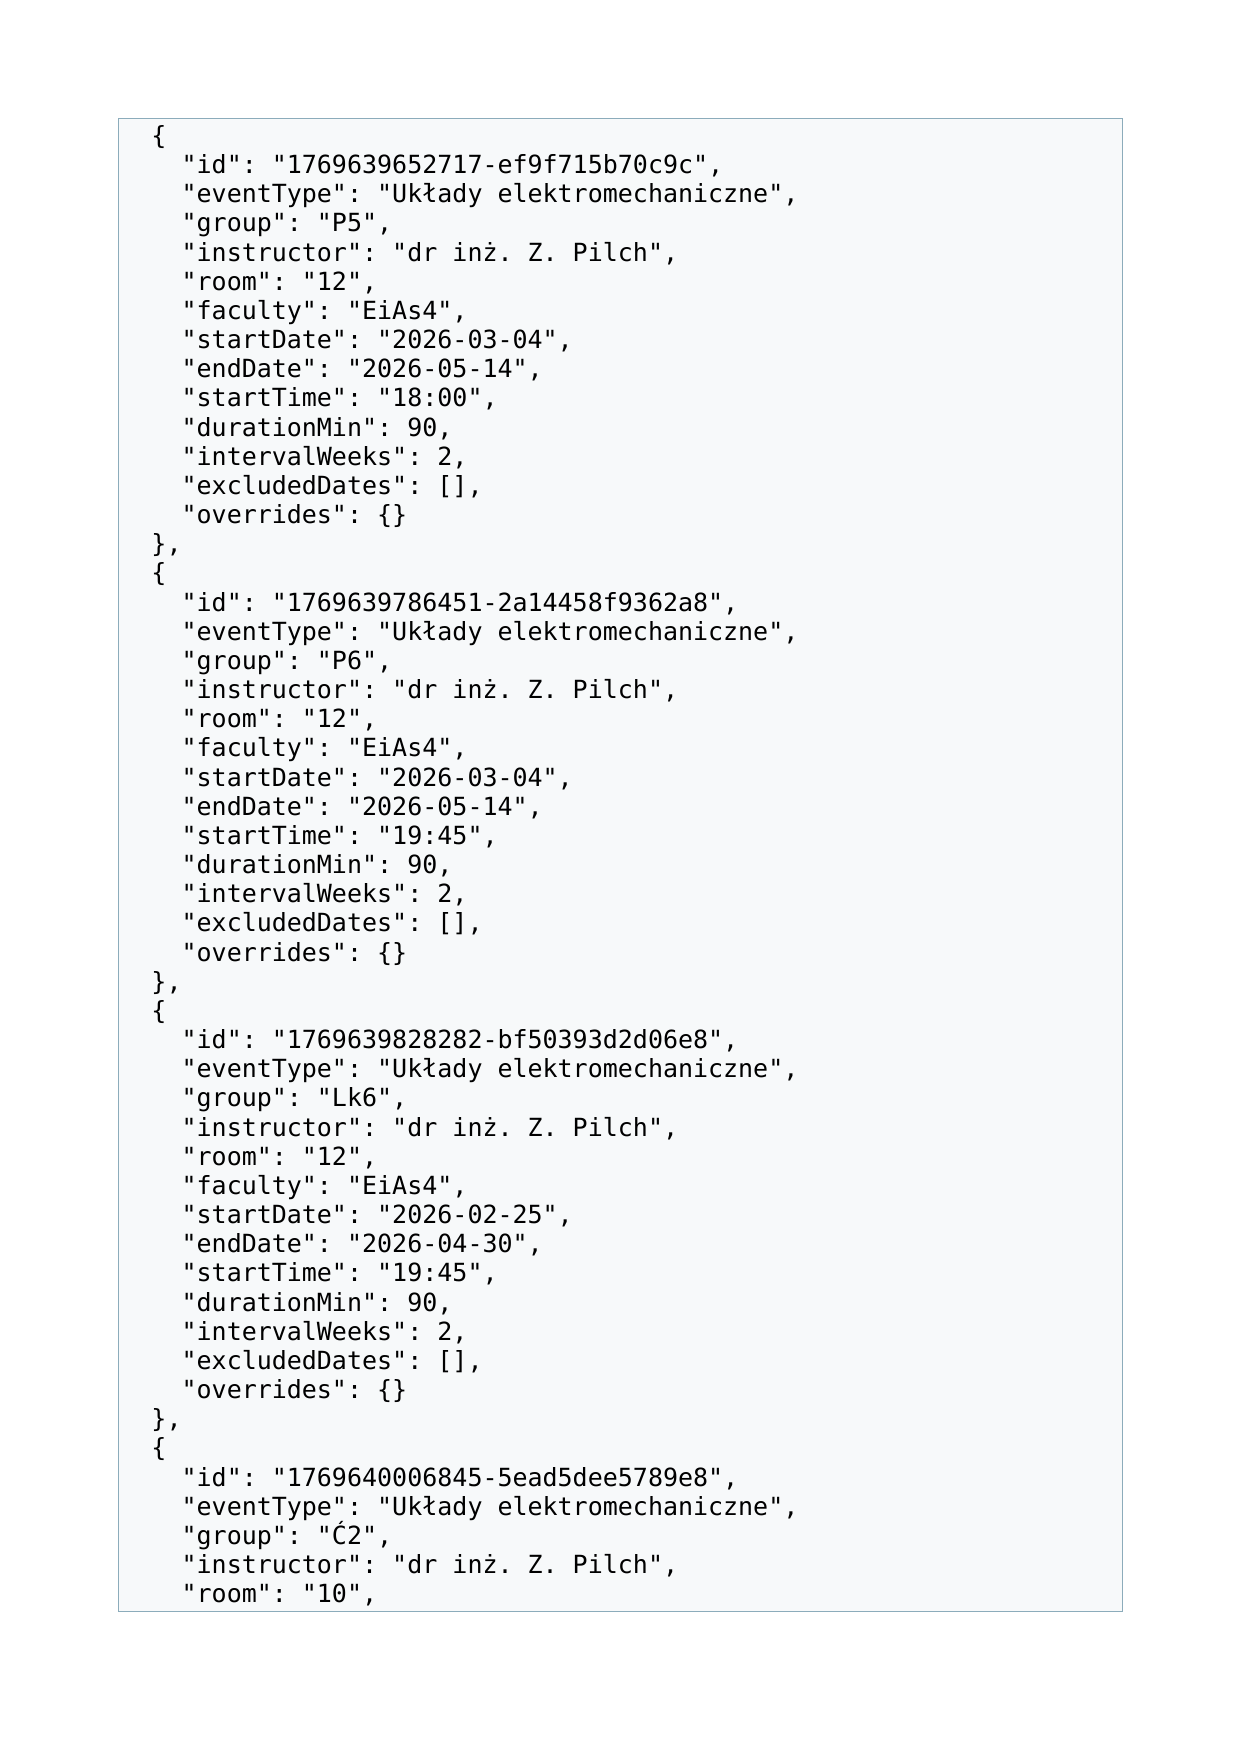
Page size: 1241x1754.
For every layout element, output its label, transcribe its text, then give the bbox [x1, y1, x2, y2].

text { "id": "1769639652717-ef9f715b70c9c", "eventType": "Układy elektromechaniczne", "group": "P5", "instructor": "dr inż. Z. Pilch", "room": "12", "faculty": "EiAs4", "startDate": "2026-03-04", "endDate": "2026-05-14", "startTime": "18:00", "durationMin": 90, "intervalWeeks": 2, "excludedDates": [], "overrides": {} }, { "id": "1769639786451-2a14458f9362a8", "eventType": "Układy elektromechaniczne", "group": "P6", "instructor": "dr inż. Z. Pilch", "room": "12", "faculty": "EiAs4", "startDate": "2026-03-04", "endDate": "2026-05-14", "startTime": "19:45", "durationMin": 90, "intervalWeeks": 2, "excludedDates": [], "overrides": {} }, { "id": "1769639828282-bf50393d2d06e8", "eventType": "Układy elektromechaniczne", "group": "Lk6", "instructor": "dr inż. Z. Pilch", "room": "12", "faculty": "EiAs4", "startDate": "2026-02-25", "endDate": "2026-04-30", "startTime": "19:45", "durationMin": 90, "intervalWeeks": 2, "excludedDates": [], "overrides": {} }, { "id": "1769640006845-5ead5dee5789e8", "eventType": "Układy elektromechaniczne", "group": "Ć2", "instructor": "dr inż. Z. Pilch", "room": "10", [119, 119, 1122, 1611]
